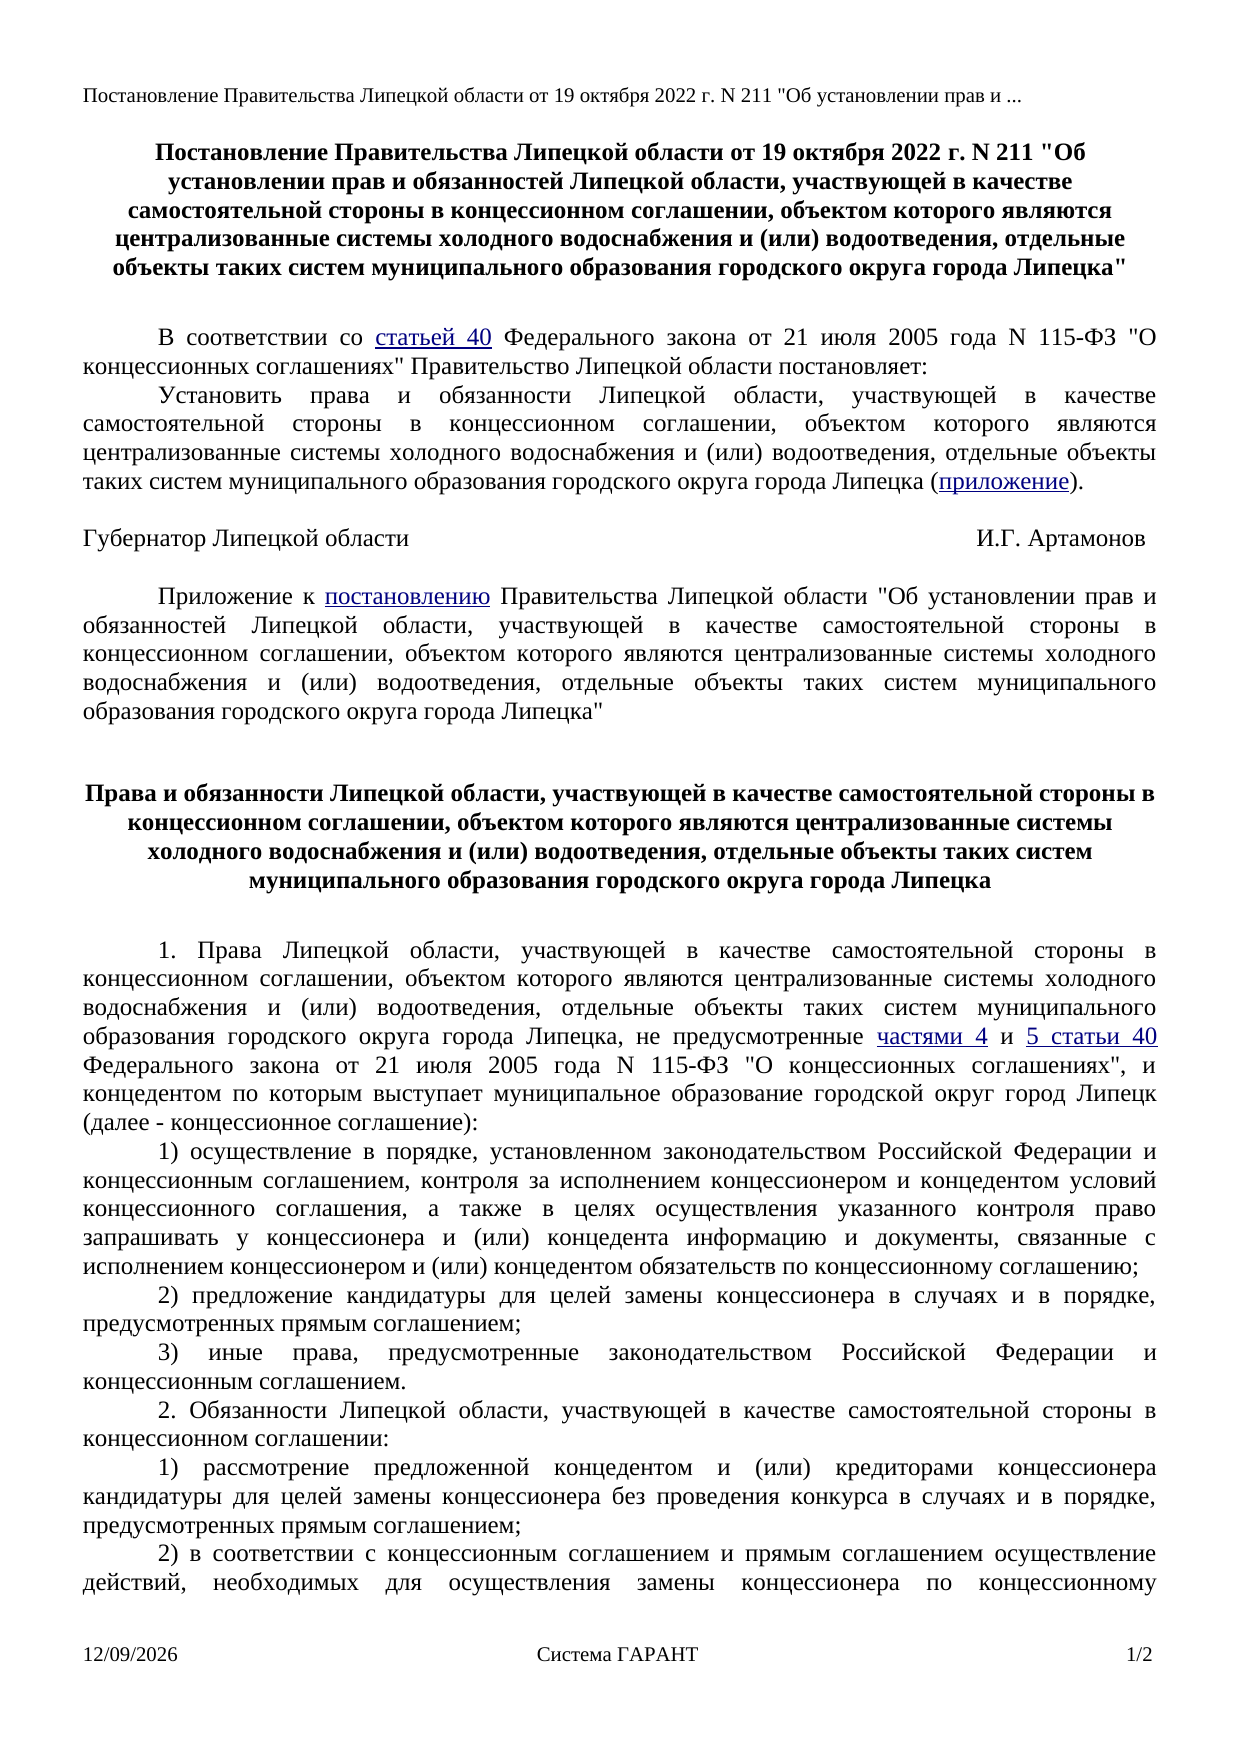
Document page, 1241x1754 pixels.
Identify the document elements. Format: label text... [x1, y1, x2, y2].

text 1) рассмотрение предложенной концедентом и (или) кредиторами концессионера кандидатуры для целей замены концессионера без проведения конкурса в случаях и в порядке, предусмотренных прямым соглашением; [83, 1452, 1157, 1538]
table_header И.Г. Артамонов [791, 524, 1146, 552]
text 1) осуществление в порядке, установленном законодательством Российской Федерации и концессионным соглашением, контроля за исполнением концессионером и концедентом условий концессионного соглашения, а также в целях осуществления указанного контроля право запрашивать у концессионера и (или) концедента информацию и документы, связанные с исполнением концессионером и (или) концедентом обязательств по концессионному соглашению; [83, 1136, 1157, 1280]
text 2) предложение кандидатуры для целей замены концессионера в случаях и в порядке, предусмотренных прямым соглашением; [83, 1280, 1157, 1337]
text 2. Обязанности Липецкой области, участвующей в качестве самостоятельной стороны в концессионном соглашении: [83, 1395, 1157, 1452]
text В соответствии со статьей 40 Федерального закона от 21 июля 2005 года N 115-ФЗ "О концессионных соглашениях" Правительство Липецкой области постановляет: [83, 322, 1157, 380]
text Приложение к постановлению Правительства Липецкой области "Об установлении прав и обязанностей Липецкой области, участвующей в качестве самостоятельной стороны в концессионном соглашении, объектом которого являются централизованные системы холодного водоснабжения и (или) водоотведения, отдельные объекты таких систем муниципального образования городского округа города Липецка" [83, 581, 1157, 725]
text 1. Права Липецкой области, участвующей в качестве самостоятельной стороны в концессионном соглашении, объектом которого являются централизованные системы холодного водоснабжения и (или) водоотведения, отдельные объекты таких систем муниципального образования городского округа города Липецка, не предусмотренные частями 4 и 5 статьи 40 Федерального закона от 21 июля 2005 года N 115-ФЗ "О концессионных соглашениях", и концедентом по которым выступает муниципальное образование городской округ город Липецк (далее - концессионное соглашение): [83, 935, 1157, 1136]
text 2) в соответствии с концессионным соглашением и прямым соглашением осуществление действий, необходимых для осуществления замены концессионера по концессионному [83, 1538, 1157, 1596]
subtitle Постановление Правительства Липецкой области от 19 октября 2022 г. N 211 "Об установлении прав и обязанностей Липецкой области, участвующей в качестве самостоятельной стороны в концессионном соглашении, объектом которого являются централизованные системы холодного водоснабжения и (или) водоотведения, отдельные объекты таких систем муниципального образования городского округа города Липецка" [83, 137, 1157, 281]
text Установить права и обязанности Липецкой области, участвующей в качестве самостоятельной стороны в концессионном соглашении, объектом которого являются централизованные системы холодного водоснабжения и (или) водоотведения, отдельные объекты таких систем муниципального образования городского округа города Липецка (приложение). [83, 380, 1157, 495]
text 3) иные права, предусмотренные законодательством Российской Федерации и концессионным соглашением. [83, 1337, 1157, 1395]
subtitle Права и обязанности Липецкой области, участвующей в качестве самостоятельной стороны в концессионном соглашении, объектом которого являются централизованные системы холодного водоснабжения и (или) водоотведения, отдельные объекты таких систем муниципального образования городского округа города Липецка [83, 778, 1157, 893]
table_header Губернатор Липецкой области [83, 524, 791, 552]
